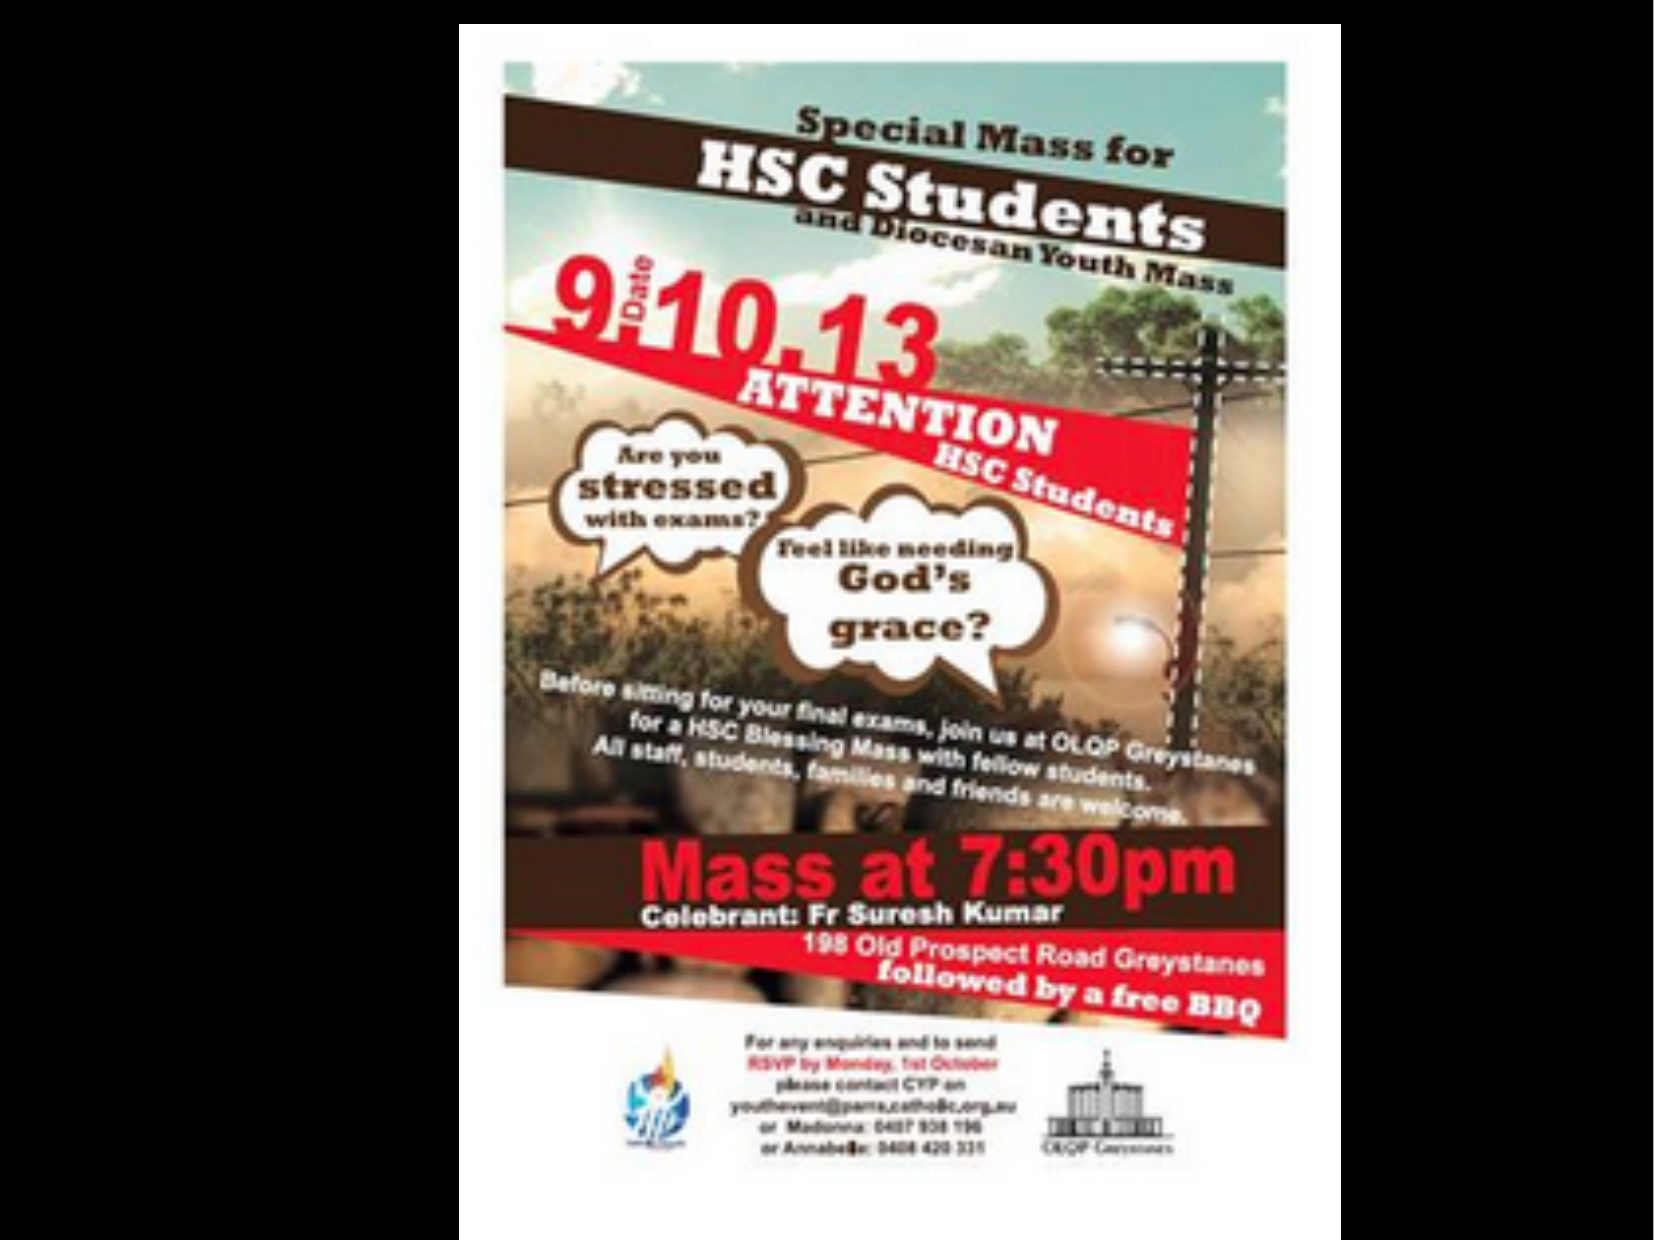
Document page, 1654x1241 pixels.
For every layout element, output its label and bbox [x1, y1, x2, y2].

picture [459, 24, 1341, 1241]
